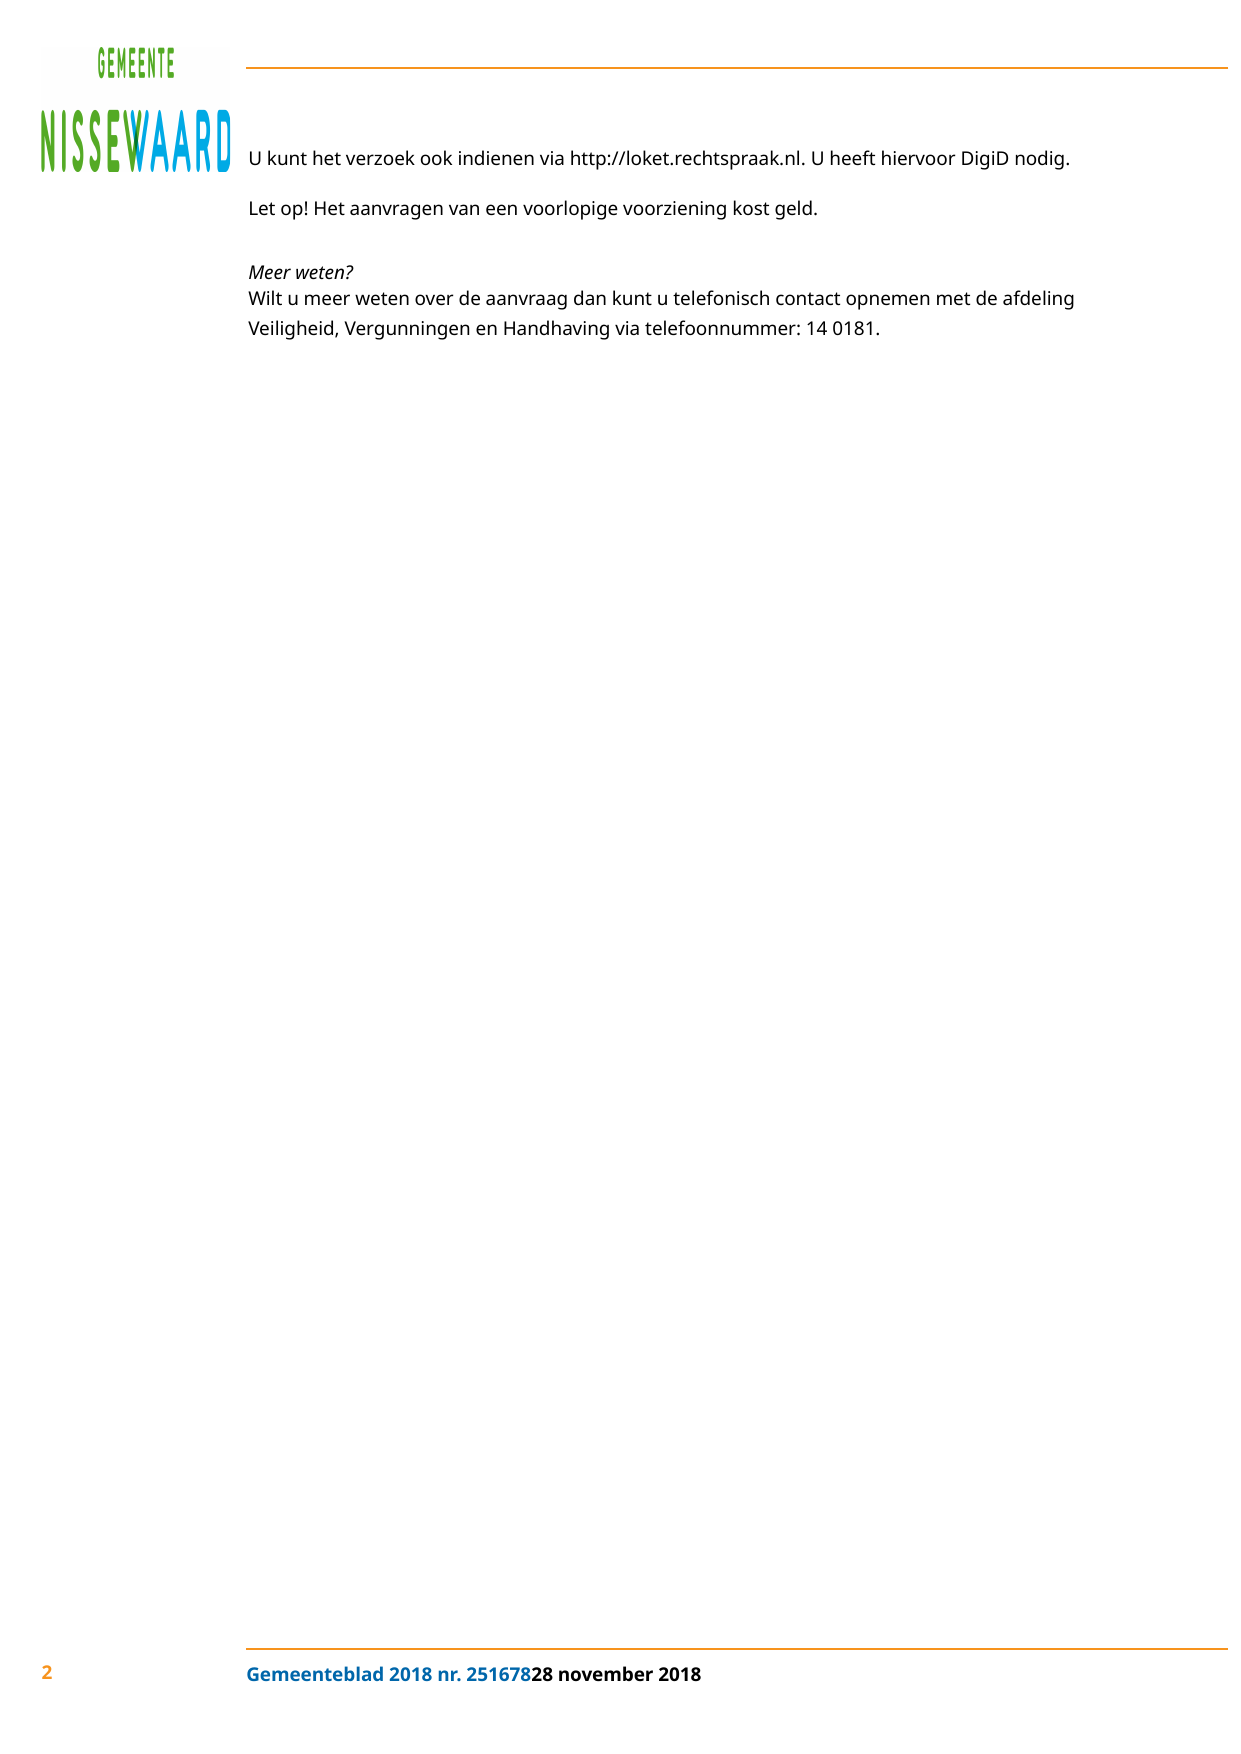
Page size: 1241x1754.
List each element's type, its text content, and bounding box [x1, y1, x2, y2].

picture [176, 157, 187, 172]
picture [41, 47, 231, 172]
picture [200, 151, 206, 172]
text Wilt u meer weten over de aanvraag dan kunt u telefonisch contact opnemen met de afdeling Veiligheid, Vergunningen en Handhaving via telefoonnummer: 14 0181. [248, 285, 1152, 341]
picture [201, 122, 206, 138]
text U kunt het verzoek ook indienen via http://loket.rechtspraak.nl. U heeft hiervoor DigiD nodig. [248, 145, 1152, 171]
picture [222, 122, 227, 160]
text Meer weten? [248, 259, 1152, 285]
text Let op! Het aanvragen van een voorlopige voorziening kost geld. [248, 196, 1152, 221]
picture [154, 157, 165, 172]
